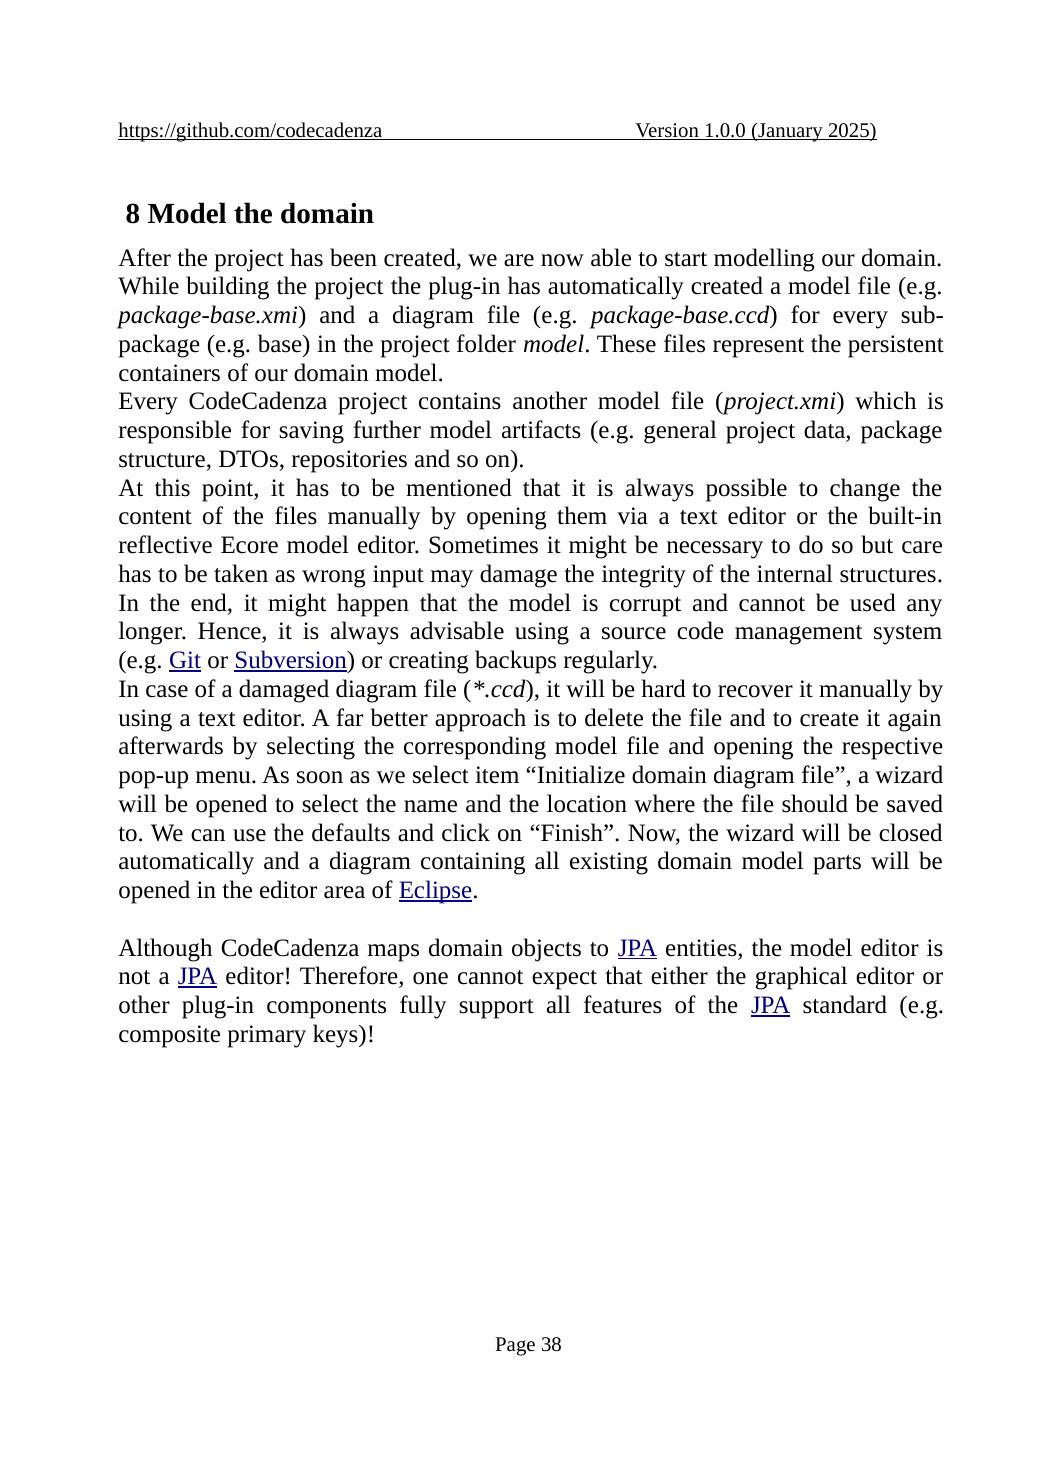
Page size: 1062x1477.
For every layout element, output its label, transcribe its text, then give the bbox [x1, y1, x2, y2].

text In case of a damaged diagram file (*.ccd), it will be hard to recover it manually by using a text editor. A far better approach is to delete the file and to create it again afterwards by selecting the corresponding model file and opening the respective pop-up menu. As soon as we select item “Initialize domain diagram file”, a wizard will be opened to select the name and the location where the file should be saved to. We can use the defaults and click on “Finish”. Now, the wizard will be closed automatically and a diagram containing all existing domain model parts will be opened in the editor area of Eclipse. [118, 674, 944, 904]
subtitle Model the domain [118, 197, 944, 230]
text After the project has been created, we are now able to start modelling our domain. While building the project the plug-in has automatically created a model file (e.g. package-base.xmi) and a diagram file (e.g. package-base.ccd) for every sub-package (e.g. base) in the project folder model. These files represent the persistent containers of our domain model. [118, 243, 944, 386]
text At this point, it has to be mentioned that it is always possible to change the content of the files manually by opening them via a text editor or the built-in reflective Ecore model editor. Sometimes it might be necessary to do so but care has to be taken as wrong input may damage the integrity of the internal structures. In the end, it might happen that the model is corrupt and cannot be used any longer. Hence, it is always advisable using a source code management system (e.g. Git or Subversion) or creating backups regularly. [118, 473, 944, 674]
text Every CodeCadenza project contains another model file (project.xmi) which is responsible for saving further model artifacts (e.g. general project data, package structure, DTOs, repositories and so on). [118, 386, 944, 473]
text Although CodeCadenza maps domain objects to JPA entities, the model editor is not a JPA editor! Therefore, one cannot expect that either the graphical editor or other plug-in components fully support all features of the JPA standard (e.g. composite primary keys)! [118, 933, 944, 1048]
